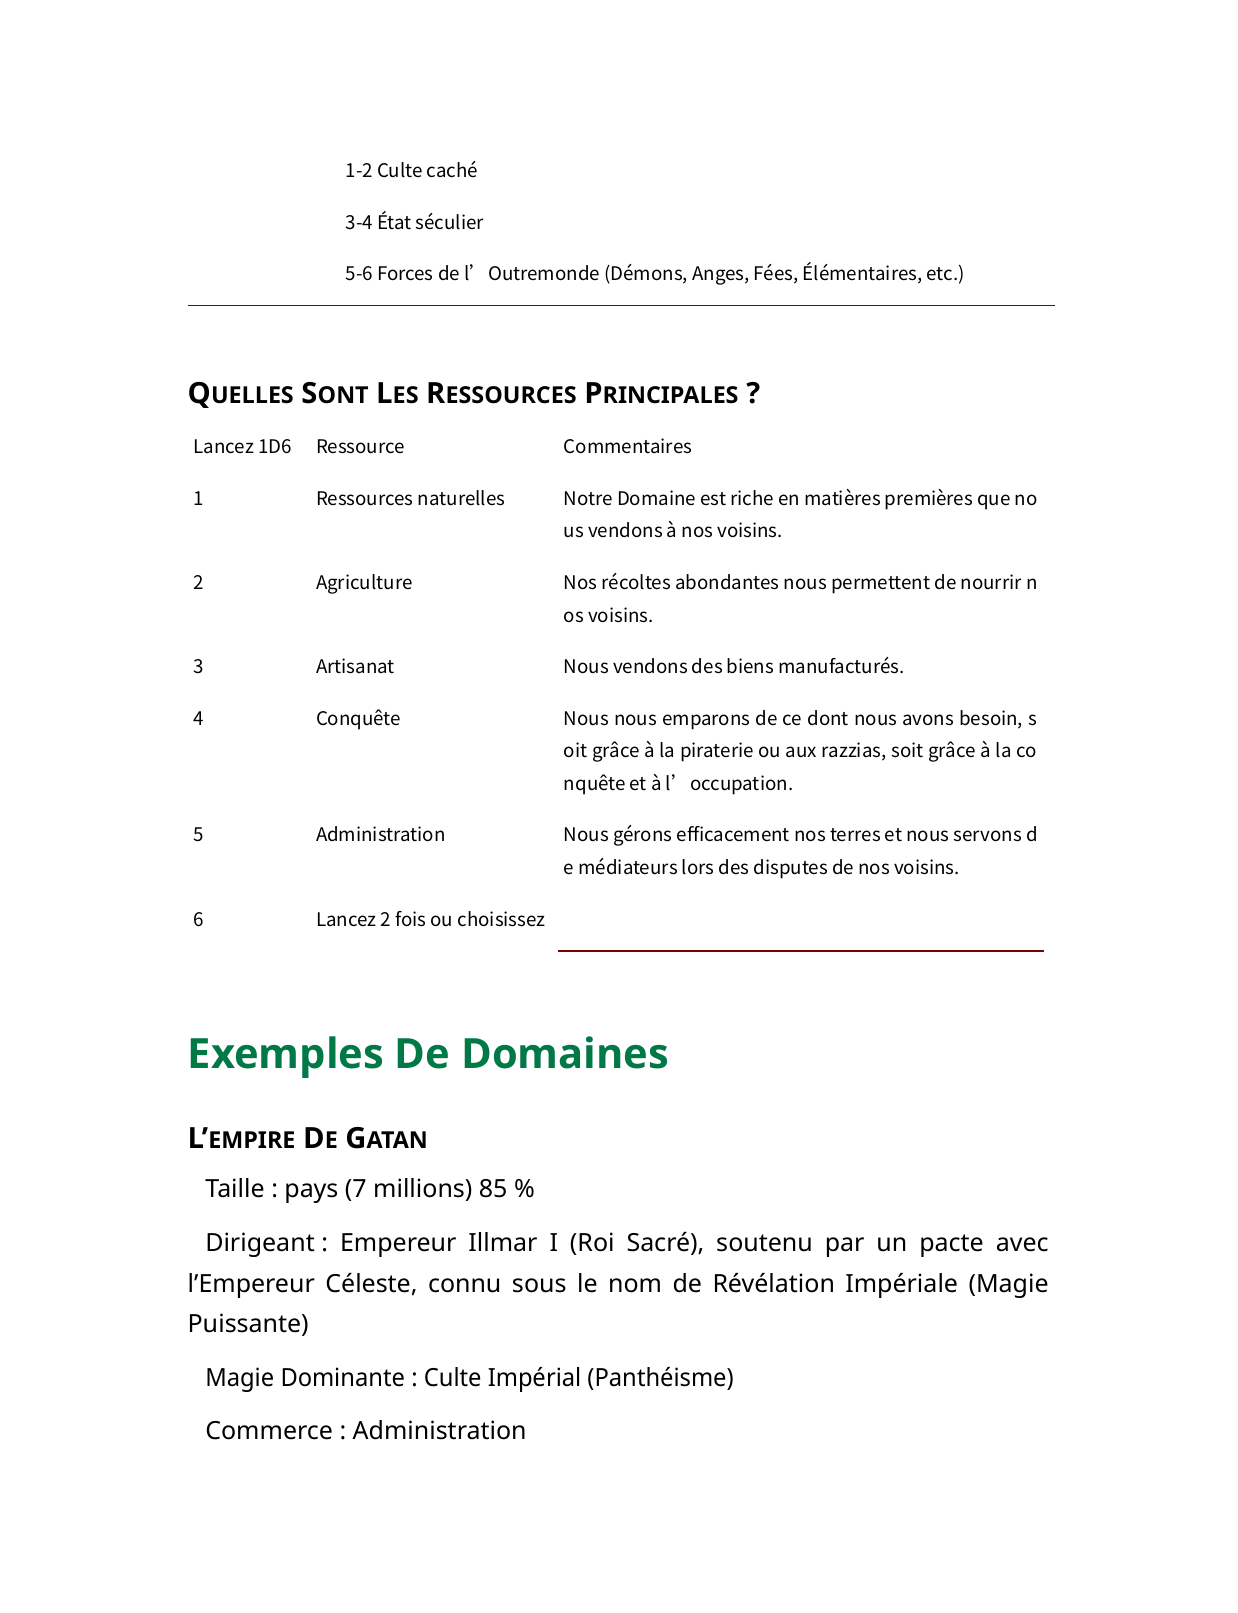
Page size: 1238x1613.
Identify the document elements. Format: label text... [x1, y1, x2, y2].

table_cell 4 [188, 698, 310, 814]
table_cell Artisanat [310, 646, 558, 697]
text L’empire De Gatan [187, 1117, 1050, 1157]
table_cell 5 [188, 814, 310, 898]
table_cell [188, 150, 339, 202]
table_cell 3 [188, 646, 310, 697]
table_cell [188, 253, 339, 305]
text Magie Dominante : Culte Impérial (Panthéisme) [187, 1359, 1050, 1393]
table_cell Conquête [310, 698, 558, 814]
table_cell Nous nous emparons de ce dont nous avons besoin, soit grâce à la piraterie ou aux razzias, soit grâce à la conquête et à l’occupation. [558, 698, 1044, 814]
table_cell 1-2 Culte caché [340, 150, 1055, 202]
text Exemples De Domaines [187, 1024, 1050, 1081]
table_cell [188, 202, 339, 253]
table_cell Nous gérons efficacement nos terres et nous servons de médiateurs lors des disputes de nos voisins. [558, 814, 1044, 898]
table_cell Notre Domaine est riche en matières premières que nous vendons à nos voisins. [558, 478, 1044, 562]
table_cell Agriculture [310, 562, 558, 646]
table_cell Nous vendons des biens manufacturés. [558, 646, 1044, 697]
text Taille : pays (7 millions) 85 % [187, 1171, 1050, 1205]
table_cell 5-6 Forces de l’Outremonde (Démons, Anges, Fées, Élémentaires, etc.) [340, 253, 1055, 305]
table_header Ressource [310, 426, 558, 477]
table_cell Administration [310, 814, 558, 898]
table_header Commentaires [558, 426, 1044, 477]
table_cell 6 [188, 898, 310, 950]
table_cell [558, 898, 1044, 950]
text Quelles Sont Les Ressources Principales ? [187, 372, 1050, 412]
table_header Lancez 1D6 [188, 426, 310, 477]
table_cell 1 [188, 478, 310, 562]
table_cell 3-4 État séculier [340, 202, 1055, 253]
table_cell 2 [188, 562, 310, 646]
table_cell Ressources naturelles [310, 478, 558, 562]
text Dirigeant : Empereur Illmar I (Roi Sacré), soutenu par un pacte avec l’Empereur Céleste, connu sous le nom de Révélation Impériale (Magie Puissante) [187, 1224, 1050, 1340]
table_cell Lancez 2 fois ou choisissez [310, 898, 558, 950]
text Commerce : Administration [187, 1413, 1050, 1447]
table_cell Nos récoltes abondantes nous permettent de nourrir nos voisins. [558, 562, 1044, 646]
